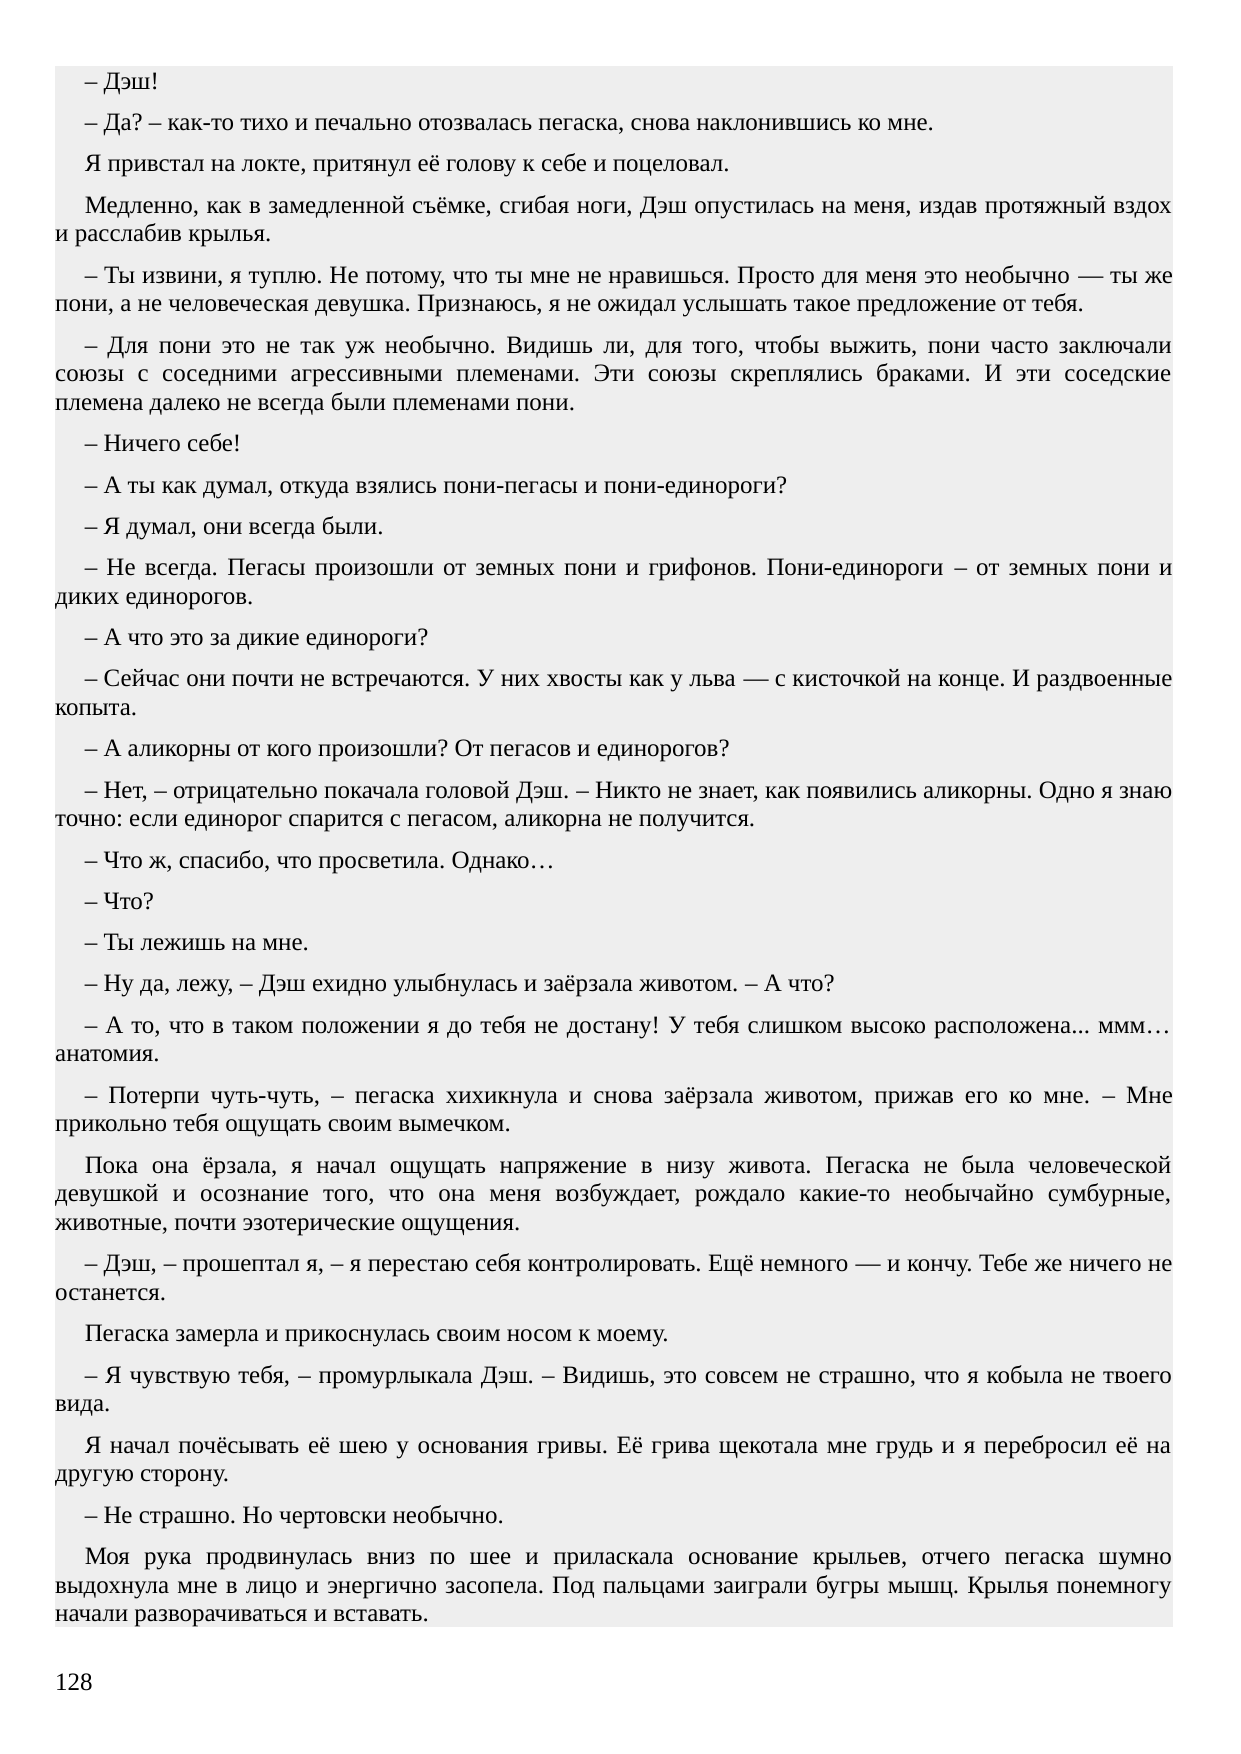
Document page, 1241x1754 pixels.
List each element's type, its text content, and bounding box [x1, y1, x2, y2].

text – Дэш, – прошептал я, – я перестаю себя контролировать. Ещё немного — и кончу. Тебе же ничего не останется. [55, 1248, 1173, 1306]
text – Да? – как-то тихо и печально отозвалась пегаска, снова наклонившись ко мне. [55, 107, 1173, 136]
text – Я думал, они всегда были. [55, 511, 1173, 540]
text Пегаска замерла и прикоснулась своим носом к моему. [55, 1318, 1173, 1347]
text Моя рука продвинулась вниз по шее и приласкала основание крыльев, отчего пегаска шумно выдохнула мне в лицо и энергично засопела. Под пальцами заиграли бугры мышц. Крылья понемногу начали разворачиваться и вставать. [55, 1541, 1173, 1627]
text – Ничего себе! [55, 428, 1173, 457]
text – А ты как думал, откуда взялись пони-пегасы и пони-единороги? [55, 470, 1173, 498]
text – А то, что в таком положении я до тебя не достану! У тебя слишком высоко расположена... ммм… анатомия. [55, 1010, 1173, 1067]
text Я привстал на локте, притянул её голову к себе и поцеловал. [55, 148, 1173, 177]
text – Дэш! [55, 66, 1173, 95]
text – А аликорны от кого произошли? От пегасов и единорогов? [55, 733, 1173, 762]
text – Ты извини, я туплю. Не потому, что ты мне не нравишься. Просто для меня это необычно — ты же пони, а не человеческая девушка. Признаюсь, я не ожидал услышать такое предложение от тебя. [55, 260, 1173, 317]
text – Не страшно. Но чертовски необычно. [55, 1500, 1173, 1528]
text Я начал почёсывать её шею у основания гривы. Её грива щекотала мне грудь и я перебросил её на другую сторону. [55, 1430, 1173, 1487]
text – Для пони это не так уж необычно. Видишь ли, для того, чтобы выжить, пони часто заключали союзы с соседними агрессивными племенами. Эти союзы скреплялись браками. И эти соседские племена далеко не всегда были племенами пони. [55, 330, 1173, 416]
text – Ты лежишь на мне. [55, 927, 1173, 956]
text Пока она ёрзала, я начал ощущать напряжение в низу живота. Пегаска не была человеческой девушкой и осознание того, что она меня возбуждает, рождало какие-то необычайно сумбурные, животные, почти эзотерические ощущения. [55, 1150, 1173, 1236]
text – Что ж, спасибо, что просветила. Однако… [55, 845, 1173, 873]
text – Не всегда. Пегасы произошли от земных пони и грифонов. Пони-единороги – от земных пони и диких единорогов. [55, 552, 1173, 610]
text – Потерпи чуть-чуть, – пегаска хихикнула и снова заёрзала животом, прижав его ко мне. – Мне прикольно тебя ощущать своим вымечком. [55, 1080, 1173, 1137]
text – А что это за дикие единороги? [55, 622, 1173, 651]
text Медленно, как в замедленной съёмке, сгибая ноги, Дэш опустилась на меня, издав протяжный вздох и расслабив крылья. [55, 190, 1173, 247]
text – Нет, – отрицательно покачала головой Дэш. – Никто не знает, как появились аликорны. Одно я знаю точно: если единорог спарится с пегасом, аликорна не получится. [55, 775, 1173, 832]
text – Сейчас они почти не встречаются. У них хвосты как у льва — с кисточкой на конце. И раздвоенные копыта. [55, 663, 1173, 721]
text – Что? [55, 886, 1173, 915]
text – Ну да, лежу, – Дэш ехидно улыбнулась и заёрзала животом. – А что? [55, 968, 1173, 997]
text – Я чувствую тебя, – промурлыкала Дэш. – Видишь, это совсем не страшно, что я кобыла не твоего вида. [55, 1360, 1173, 1417]
